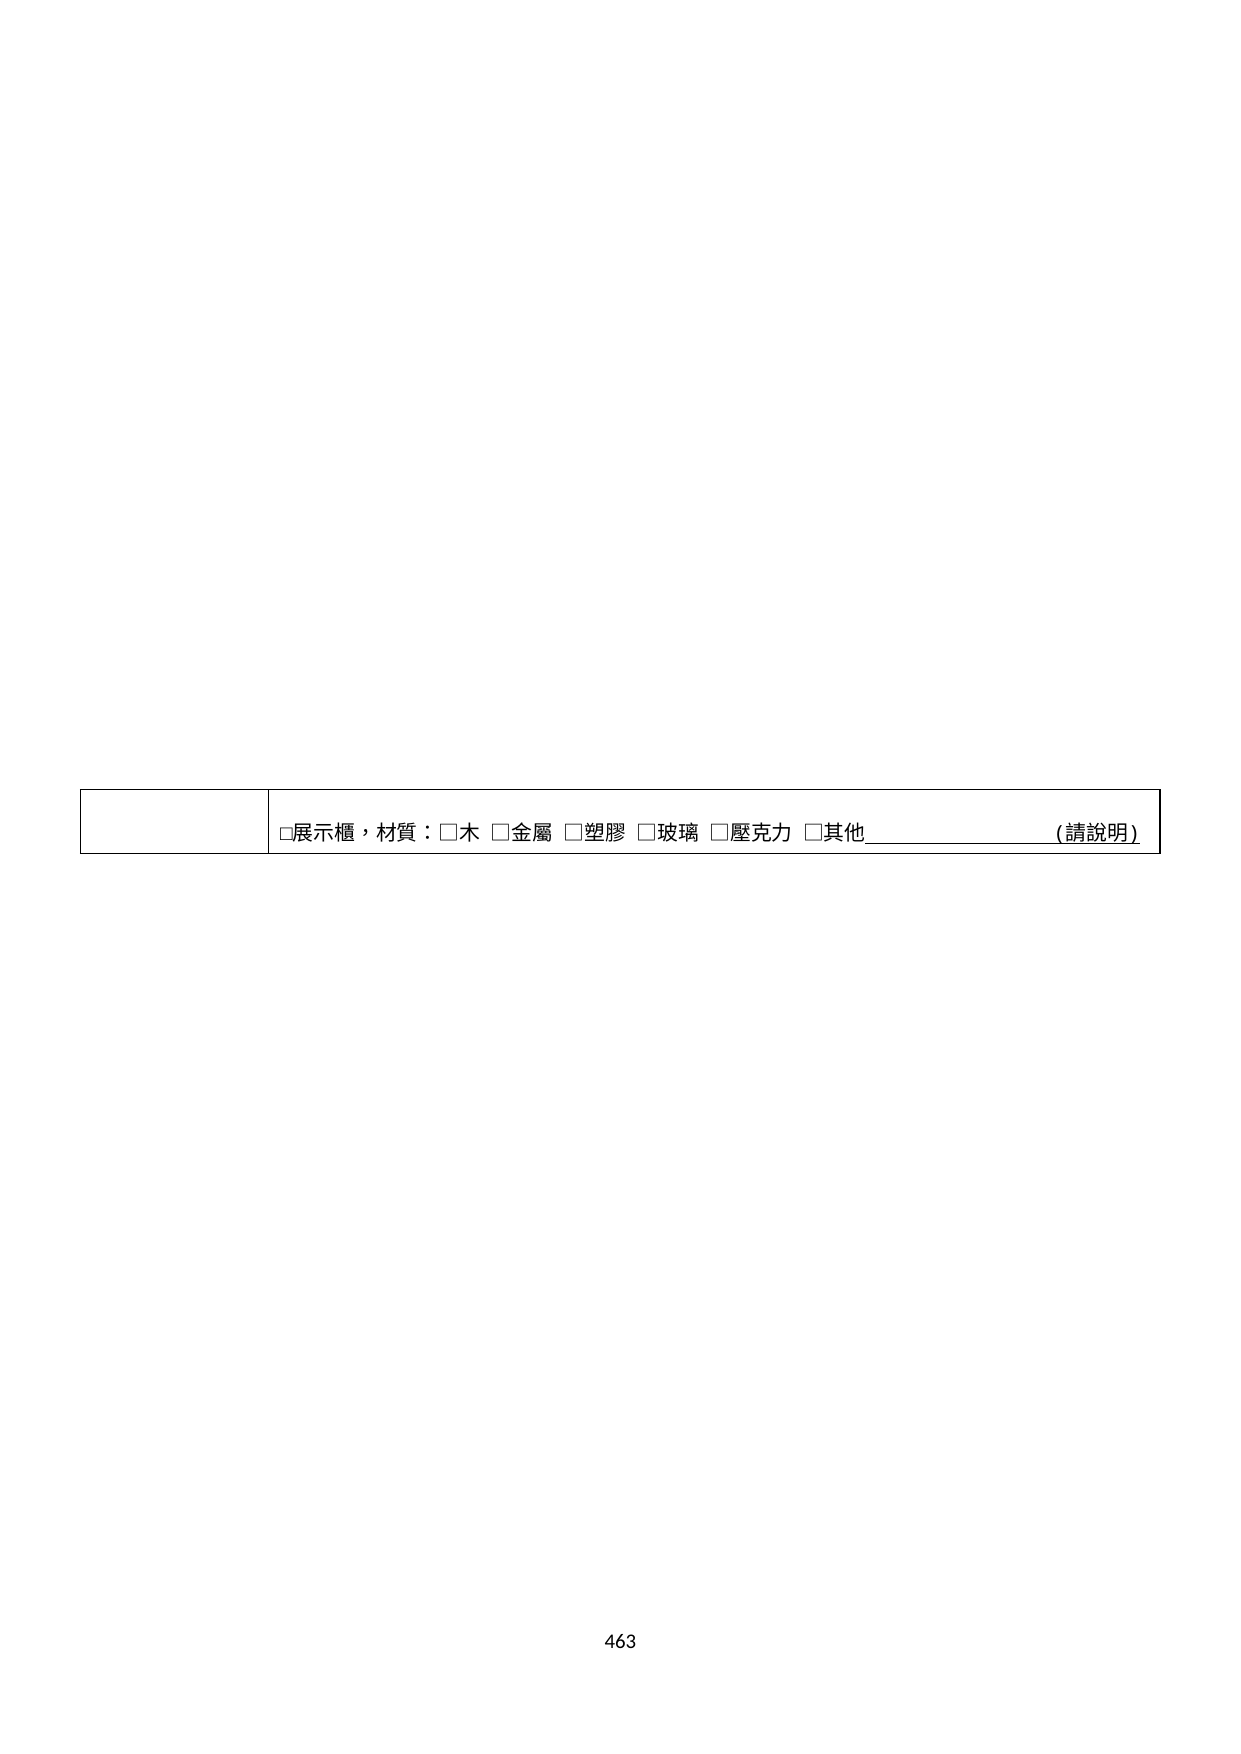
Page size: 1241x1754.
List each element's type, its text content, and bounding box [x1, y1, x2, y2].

table_cell □展示櫃，材質：□木 □金屬 □塑膠 □玻璃 □壓克力 □其他 (請說明) [269, 790, 1159, 853]
table_cell [81, 790, 268, 853]
